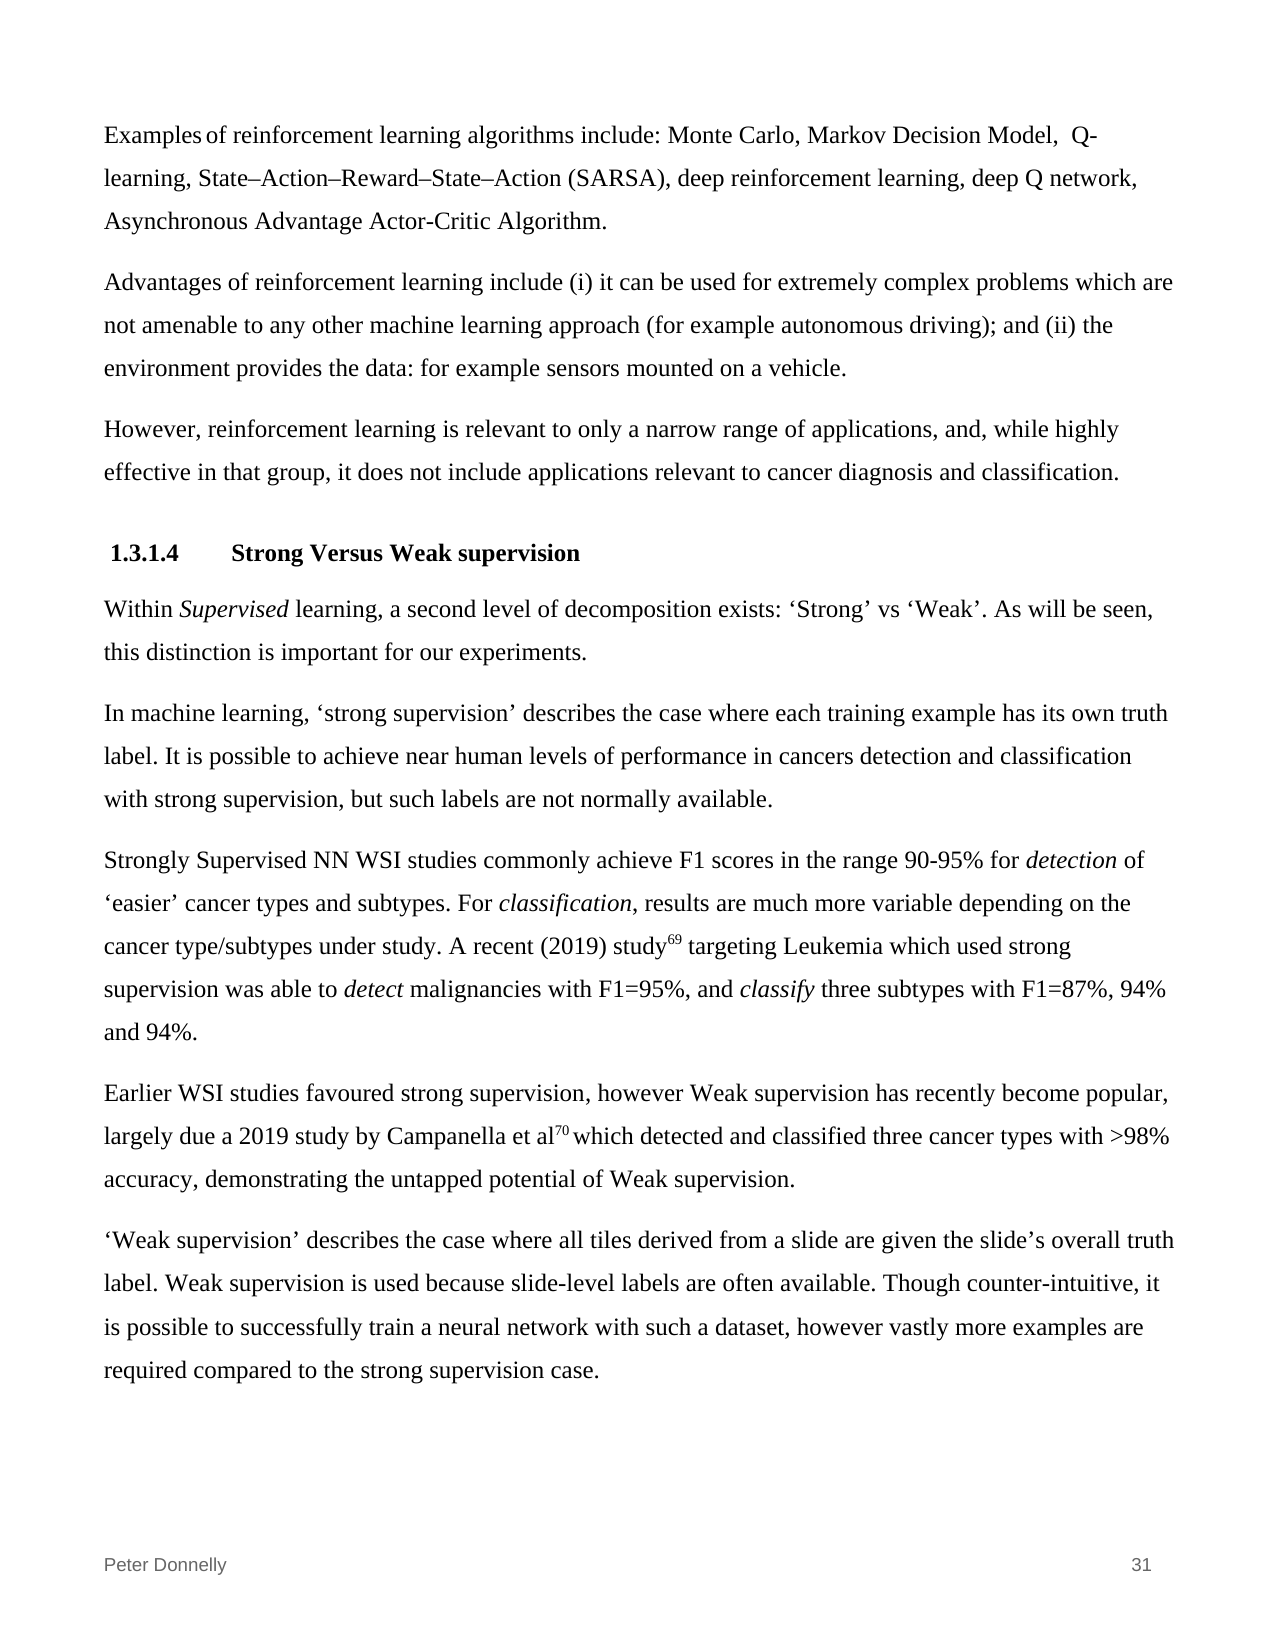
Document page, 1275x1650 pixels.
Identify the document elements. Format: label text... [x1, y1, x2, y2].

text Within Supervised learning, a second level of decomposition exists: ‘Strong’ vs ‘Weak’. As will be seen, this distinction is important for our experiments. [103, 594, 1181, 666]
text Examples of reinforcement learning algorithms include: Monte Carlo, Markov Decision Model, Q-learning, State–Action–Reward–State–Action (SARSA), deep reinforcement learning, deep Q network, Asynchronous Advantage Actor-Critic Algorithm. [103, 120, 1181, 235]
text However, reinforcement learning is relevant to only a narrow range of applications, and, while highly effective in that group, it does not include applications relevant to cancer diagnosis and classification. [103, 414, 1181, 486]
text Advantages of reinforcement learning include (i) it can be used for extremely complex problems which are not amenable to any other machine learning approach (for example autonomous driving); and (ii) the environment provides the data: for example sensors mounted on a vehicle. [103, 267, 1181, 382]
text ‘Weak supervision’ describes the case where all tiles derived from a slide are given the slide’s overall truth label. Weak supervision is used because slide-level labels are often available. Though counter-intuitive, it is possible to successfully train a neural network with such a dataset, however vastly more examples are required compared to the strong supervision case. [103, 1225, 1181, 1383]
text Strongly Supervised NN WSI studies commonly achieve F1 scores in the range 90-95% for detection of ‘easier’ cancer types and subtypes. For classification, results are much more variable depending on the cancer type/subtypes under study. A recent (2019) study targeting Leukemia which used strong supervision was able to detect malignancies with F1=95%, and classify three subtypes with F1=87%, 94% and 94%. [103, 845, 1181, 1046]
subtitle Strong Versus Weak supervision [103, 538, 1181, 567]
text In machine learning, ‘strong supervision’ describes the case where each training example has its own truth label. It is possible to achieve near human levels of performance in cancers detection and classification with strong supervision, but such labels are not normally available. [103, 698, 1181, 813]
text Earlier WSI studies favoured strong supervision, however Weak supervision has recently become popular, largely due a 2019 study by Campanella et al which detected and classified three cancer types with >98% accuracy, demonstrating the untapped potential of Weak supervision. [103, 1078, 1181, 1193]
